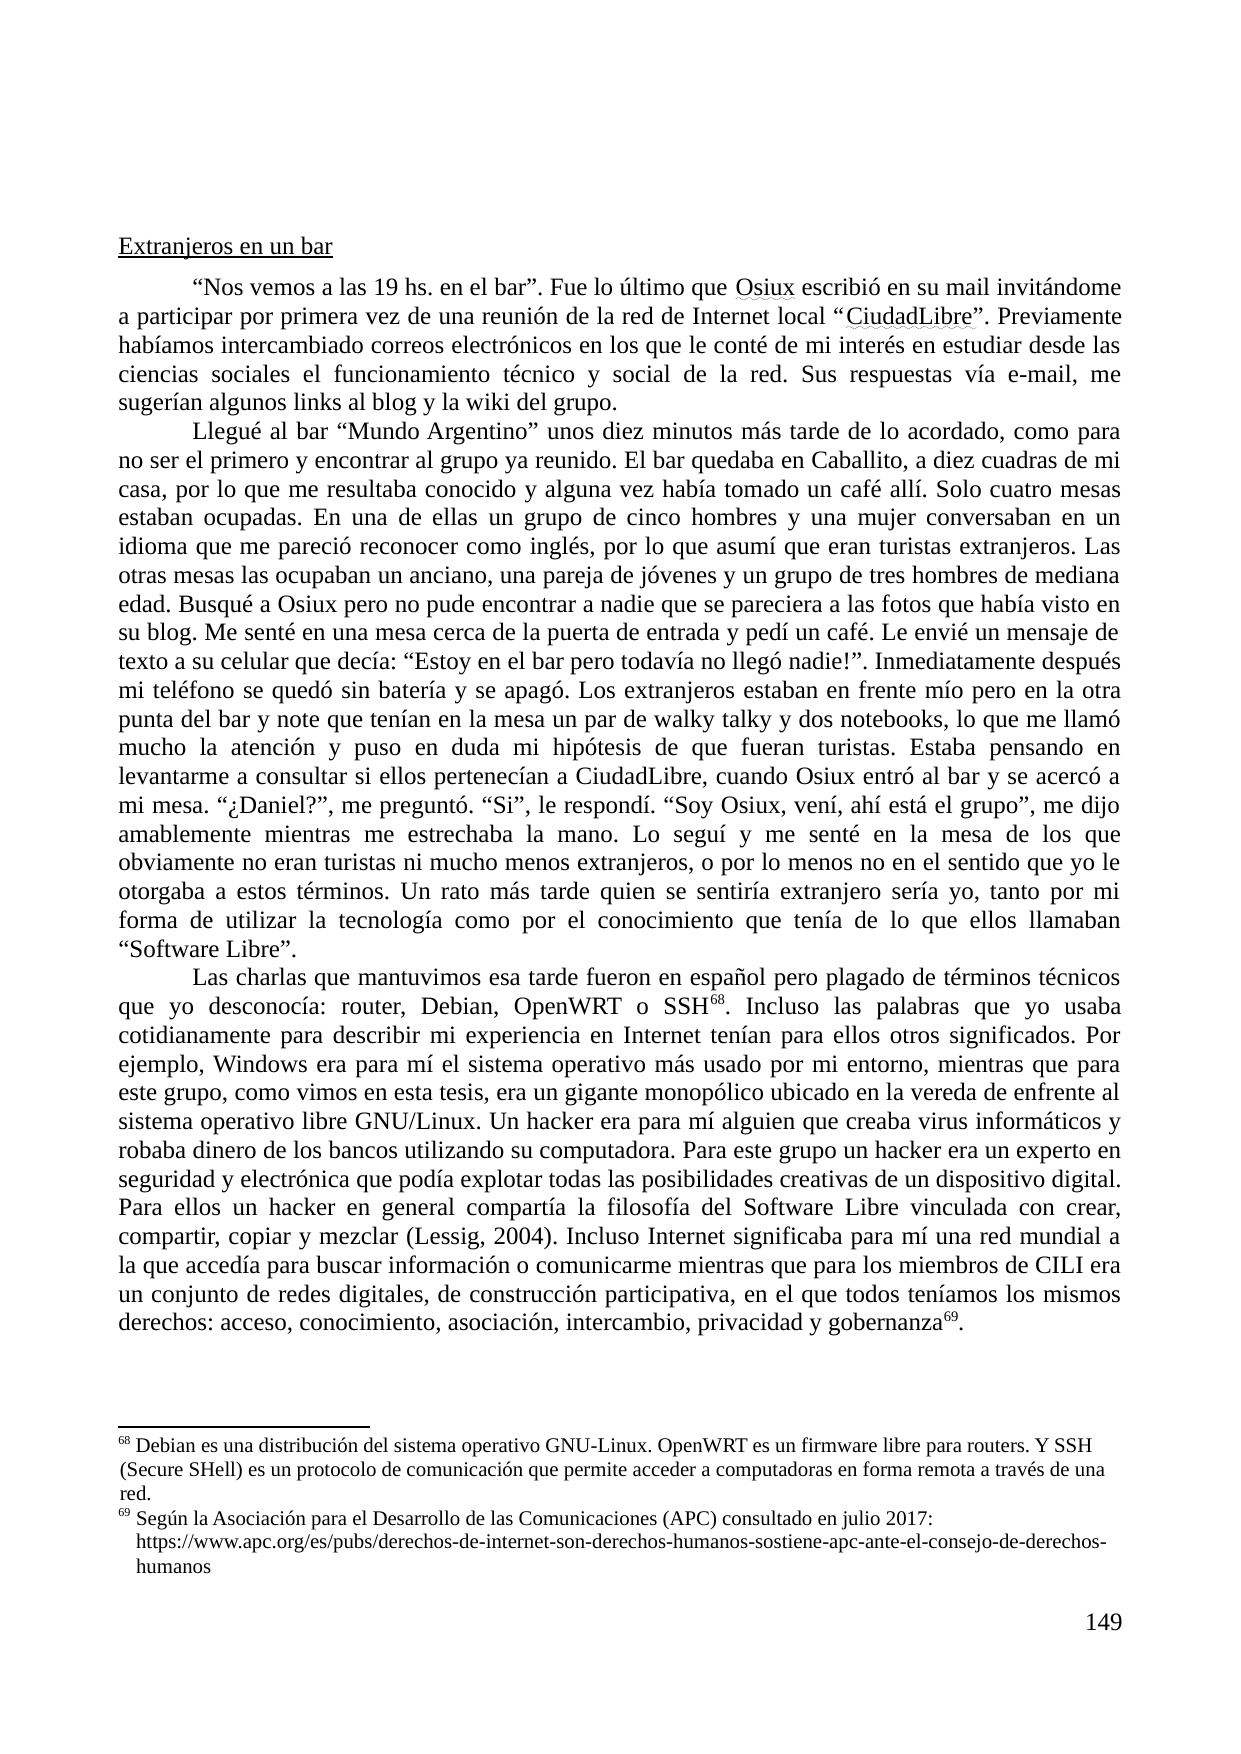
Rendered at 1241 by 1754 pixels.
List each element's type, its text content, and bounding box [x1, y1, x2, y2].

text “Nos vemos a las 19 hs. en el bar”. Fue lo último que Osiux escribió en su mail invitándome a participar por primera vez de una reunión de la red de Internet local “CiudadLibre”. Previamente habíamos intercambiado correos electrónicos en los que le conté de mi interés en estudiar desde las ciencias sociales el funcionamiento técnico y social de la red. Sus respuestas vía e-mail, me sugerían algunos links al blog y la wiki del grupo. [118, 272, 1122, 416]
text Llegué al bar “Mundo Argentino” unos diez minutos más tarde de lo acordado, como para no ser el primero y encontrar al grupo ya reunido. El bar quedaba en Caballito, a diez cuadras de mi casa, por lo que me resultaba conocido y alguna vez había tomado un café allí. Solo cuatro mesas estaban ocupadas. En una de ellas un grupo de cinco hombres y una mujer conversaban en un idioma que me pareció reconocer como inglés, por lo que asumí que eran turistas extranjeros. Las otras mesas las ocupaban un anciano, una pareja de jóvenes y un grupo de tres hombres de mediana edad. Busqué a Osiux pero no pude encontrar a nadie que se pareciera a las fotos que había visto en su blog. Me senté en una mesa cerca de la puerta de entrada y pedí un café. Le envié un mensaje de texto a su celular que decía: “Estoy en el bar pero todavía no llegó nadie!”. Inmediatamente después mi teléfono se quedó sin batería y se apagó. Los extranjeros estaban en frente mío pero en la otra punta del bar y note que tenían en la mesa un par de walky talky y dos notebooks, lo que me llamó mucho la atención y puso en duda mi hipótesis de que fueran turistas. Estaba pensando en levantarme a consultar si ellos pertenecían a CiudadLibre, cuando Osiux entró al bar y se acercó a mi mesa. “¿Daniel?”, me preguntó. “Si”, le respondí. “Soy Osiux, vení, ahí está el grupo”, me dijo amablemente mientras me estrechaba la mano. Lo seguí y me senté en la mesa de los que obviamente no eran turistas ni mucho menos extranjeros, o por lo menos no en el sentido que yo le otorgaba a estos términos. Un rato más tarde quien se sentiría extranjero sería yo, tanto por mi forma de utilizar la tecnología como por el conocimiento que tenía de lo que ellos llamaban “Software Libre”. [118, 416, 1122, 962]
text Debian es una distribución del sistema operativo GNU-Linux. OpenWRT es un firmware libre para routers. Y SSH (Secure SHell) es un protocolo de comunicación que permite acceder a computadoras en forma remota a través de una red. [118, 1433, 1122, 1505]
text Las charlas que mantuvimos esa tarde fueron en español pero plagado de términos técnicos que yo desconocía: router, Debian, OpenWRT o SSH. Incluso las palabras que yo usaba cotidianamente para describir mi experiencia en Internet tenían para ellos otros significados. Por ejemplo, Windows era para mí el sistema operativo más usado por mi entorno, mientras que para este grupo, como vimos en esta tesis, era un gigante monopólico ubicado en la vereda de enfrente al sistema operativo libre GNU/Linux. Un hacker era para mí alguien que creaba virus informáticos y robaba dinero de los bancos utilizando su computadora. Para este grupo un hacker era un experto en seguridad y electrónica que podía explotar todas las posibilidades creativas de un dispositivo digital. Para ellos un hacker en general compartía la filosofía del Software Libre vinculada con crear, compartir, copiar y mezclar (Lessig, 2004). Incluso Internet significaba para mí una red mundial a la que accedía para buscar información o comunicarme mientras que para los miembros de CILI era un conjunto de redes digitales, de construcción participativa, en el que todos teníamos los mismos derechos: acceso, conocimiento, asociación, intercambio, privacidad y gobernanza. [118, 962, 1122, 1336]
subtitle Extranjeros en un bar [118, 231, 1122, 260]
text Según la Asociación para el Desarrollo de las Comunicaciones (APC) consultado en julio 2017: https://www.apc.org/es/pubs/derechos-de-internet-son-derechos-humanos-sostiene-apc-ante-el-consejo-de-derechos-humanos [118, 1505, 1122, 1578]
